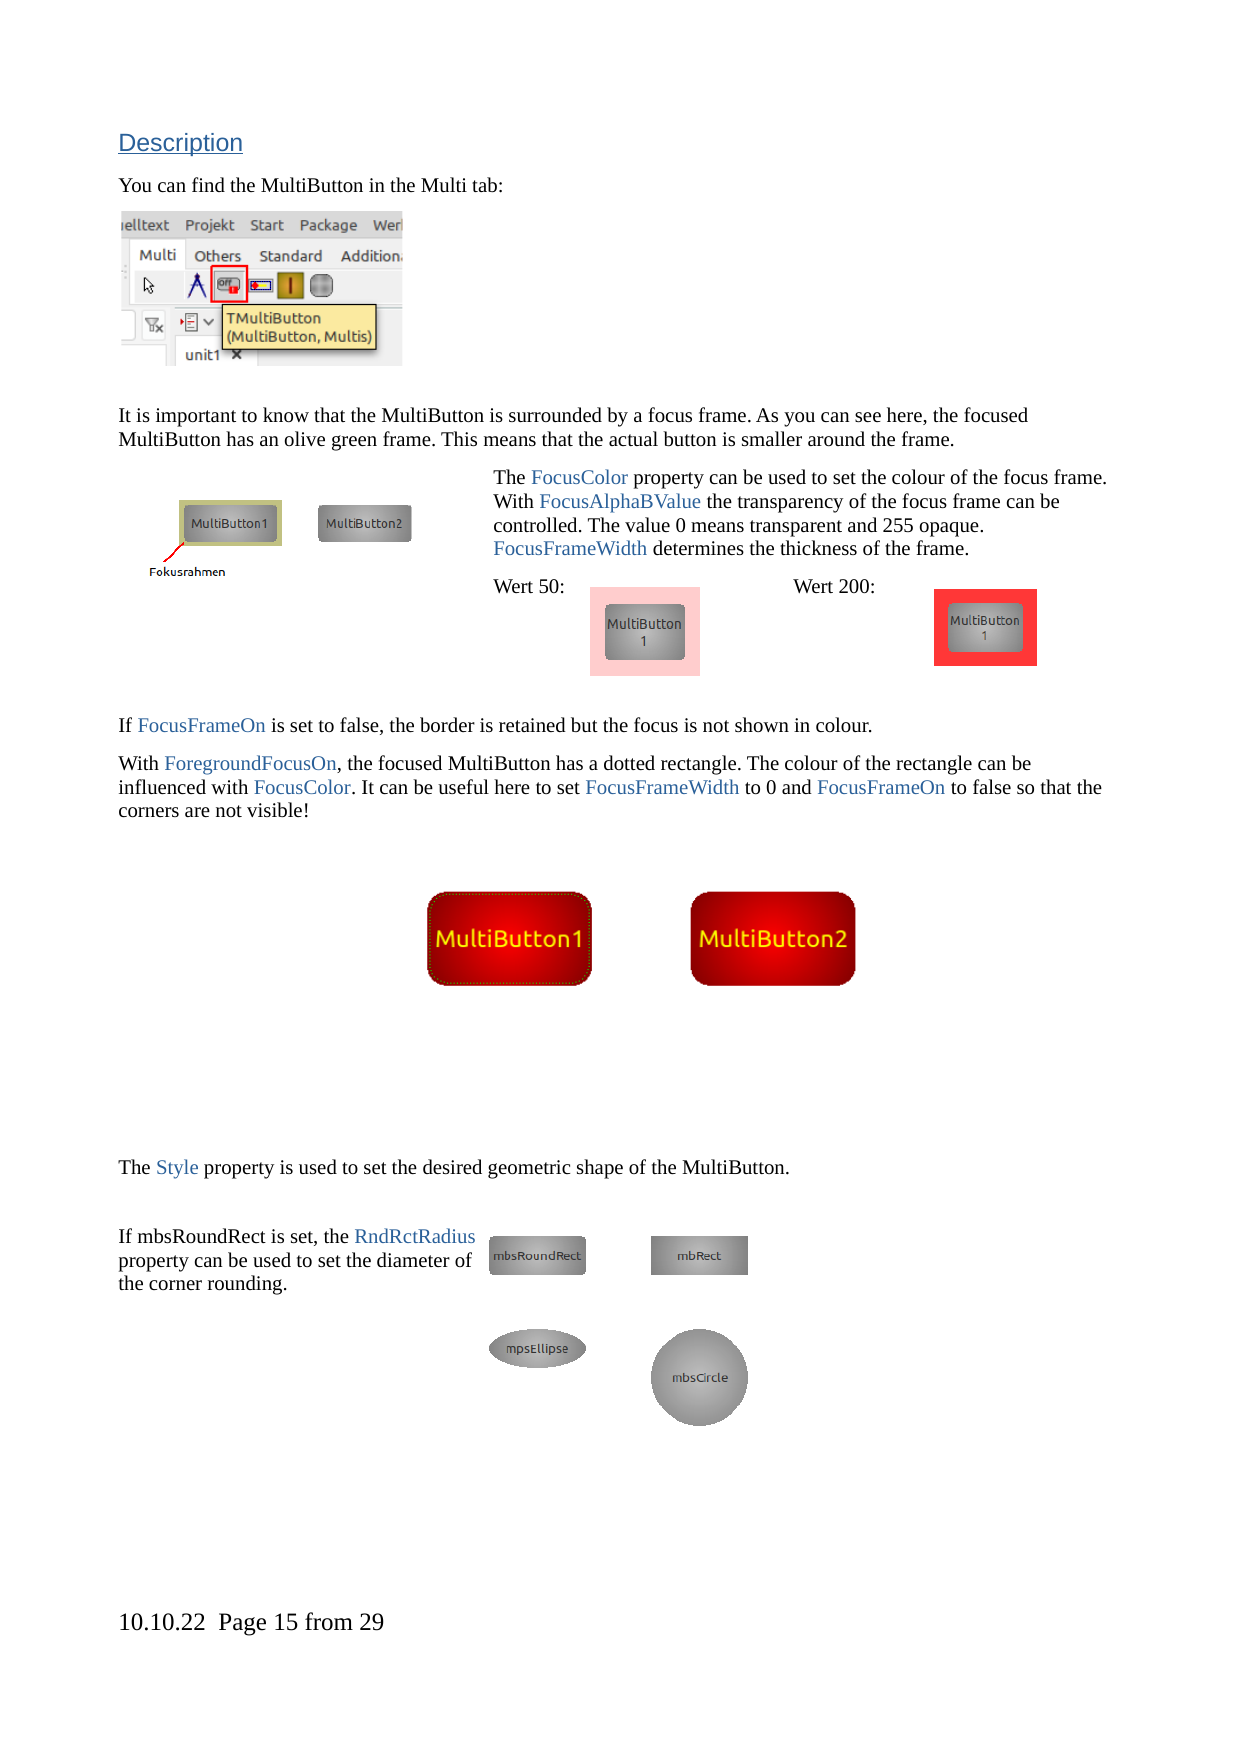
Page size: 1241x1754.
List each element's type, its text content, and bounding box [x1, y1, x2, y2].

text The Style property is used to set the desired geometric shape of the MultiButton. [118, 1160, 1122, 1178]
text If mbsRoundRect is set, the RndRctRadius property can be used to set the diameter of the corner rounding. [118, 1225, 479, 1296]
picture [413, 877, 873, 1013]
picture [579, 578, 709, 690]
picture [119, 479, 439, 599]
text With ForegroundFocusOn, the focused MultiButton has a dotted rectangle. The colour of the rectangle can be influenced with FocusColor. It can be useful here to set FocusFrameWidth to 0 and FocusFrameOn to false so that the corners are not visible! [118, 752, 1122, 823]
text It is important to know that the MultiButton is surrounded by a focus frame. As you can see here, the focused MultiButton has an olive green frame. This means that the actual button is smaller around the frame. [118, 404, 1122, 451]
text If FocusFrameOn is set to false, the border is retained but the focus is not shown in colour. [118, 713, 1122, 737]
picture [121, 211, 403, 366]
text You can find the MultiButton in the Multi tab: [118, 169, 1122, 198]
picture [922, 580, 1048, 677]
picture [479, 1224, 761, 1436]
subtitle Description [118, 133, 1122, 156]
text Wert 50: Wert 200: [118, 575, 1122, 622]
text [761, 1225, 1122, 1296]
text The FocusColor property can be used to set the colour of the focus frame. With FocusAlphaBValue the transparency of the focus frame can be controlled. The value 0 means transparent and 255 opaque. FocusFrameWidth determines the thickness of the frame. [118, 466, 1122, 561]
